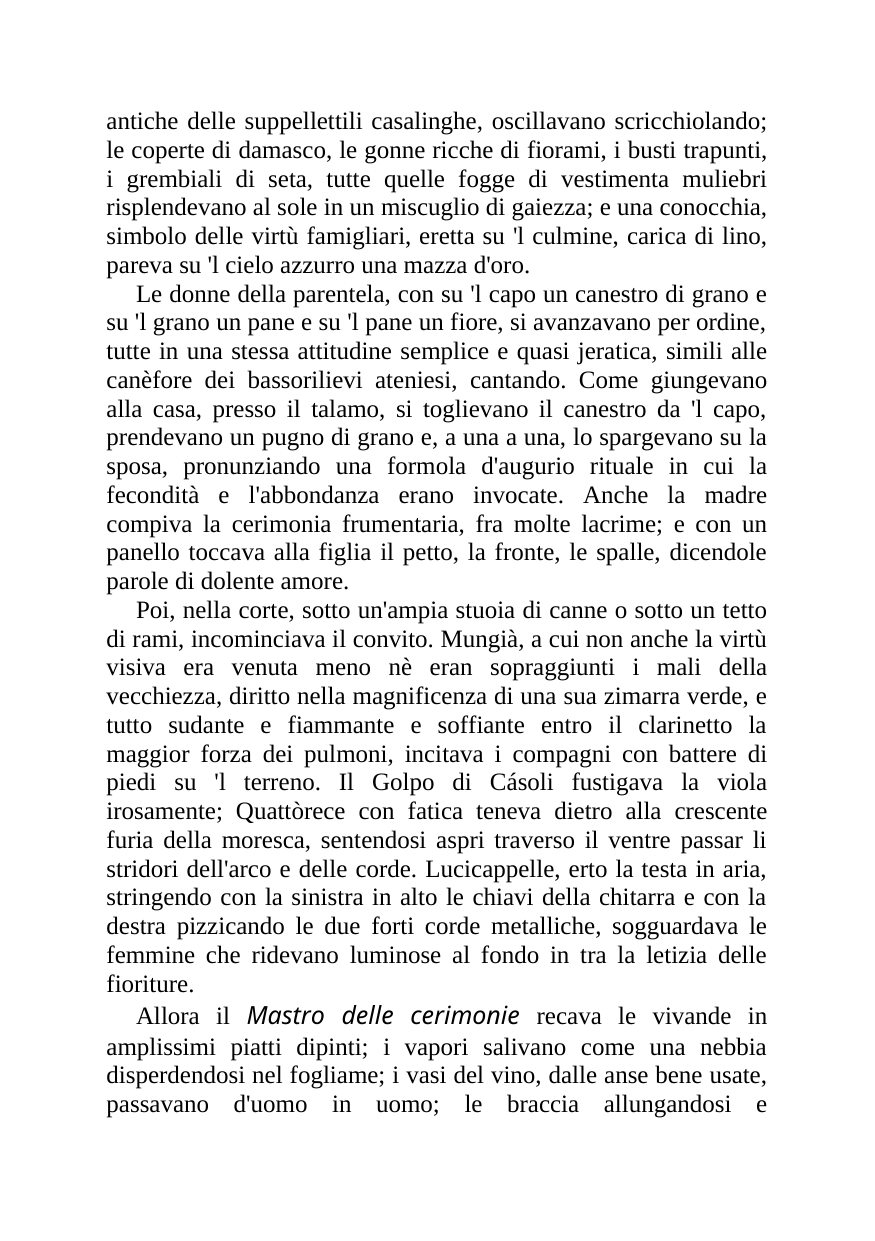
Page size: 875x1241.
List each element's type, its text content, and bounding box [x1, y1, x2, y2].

text antiche delle suppellettili casalinghe, oscillavano scricchiolando; le coperte di damasco, le gonne ricche di fiorami, i busti trapunti, i grembiali di seta, tutte quelle fogge di vestimenta muliebri risplendevano al sole in un miscuglio di gaiezza; e una conocchia, simbolo delle virtù famigliari, eretta su 'l culmine, carica di lino, pareva su 'l cielo azzurro una mazza d'oro. [106, 106, 768, 279]
text Allora il Mastro delle cerimonie recava le vivande in amplissimi piatti dipinti; i vapori salivano come una nebbia disperdendosi nel fogliame; i vasi del vino, dalle anse bene usate, passavano d'uomo in uomo; le braccia allungandosi e [106, 997, 768, 1118]
text Poi, nella corte, sotto un'ampia stuoia di canne o sotto un tetto di rami, incominciava il convito. Mungià, a cui non anche la virtù visiva era venuta meno nè eran sopraggiunti i mali della vecchiezza, diritto nella magnificenza di una sua zimarra verde, e tutto sudante e fiammante e soffiante entro il clarinetto la maggior forza dei pulmoni, incitava i compagni con battere di piedi su 'l terreno. Il Golpo di Cásoli fustigava la viola irosamente; Quattòrece con fatica teneva dietro alla crescente furia della moresca, sentendosi aspri traverso il ventre passar li stridori dell'arco e delle corde. Lucicappelle, erto la testa in aria, stringendo con la sinistra in alto le chiavi della chitarra e con la destra pizzicando le due forti corde metalliche, sogguardava le femmine che ridevano luminose al fondo in tra la letizia delle fioriture. [106, 595, 768, 997]
text Le donne della parentela, con su 'l capo un canestro di grano e su 'l grano un pane e su 'l pane un fiore, si avanzavano per ordine, tutte in una stessa attitudine semplice e quasi jeratica, simili alle canèfore dei bassorilievi ateniesi, cantando. Come giungevano alla casa, presso il talamo, si toglievano il canestro da 'l capo, prendevano un pugno di grano e, a una a una, lo spargevano su la sposa, pronunziando una formola d'augurio rituale in cui la fecondità e l'abbondanza erano invocate. Anche la madre compiva la cerimonia frumentaria, fra molte lacrime; e con un panello toccava alla figlia il petto, la fronte, le spalle, dicendole parole di dolente amore. [106, 279, 768, 595]
